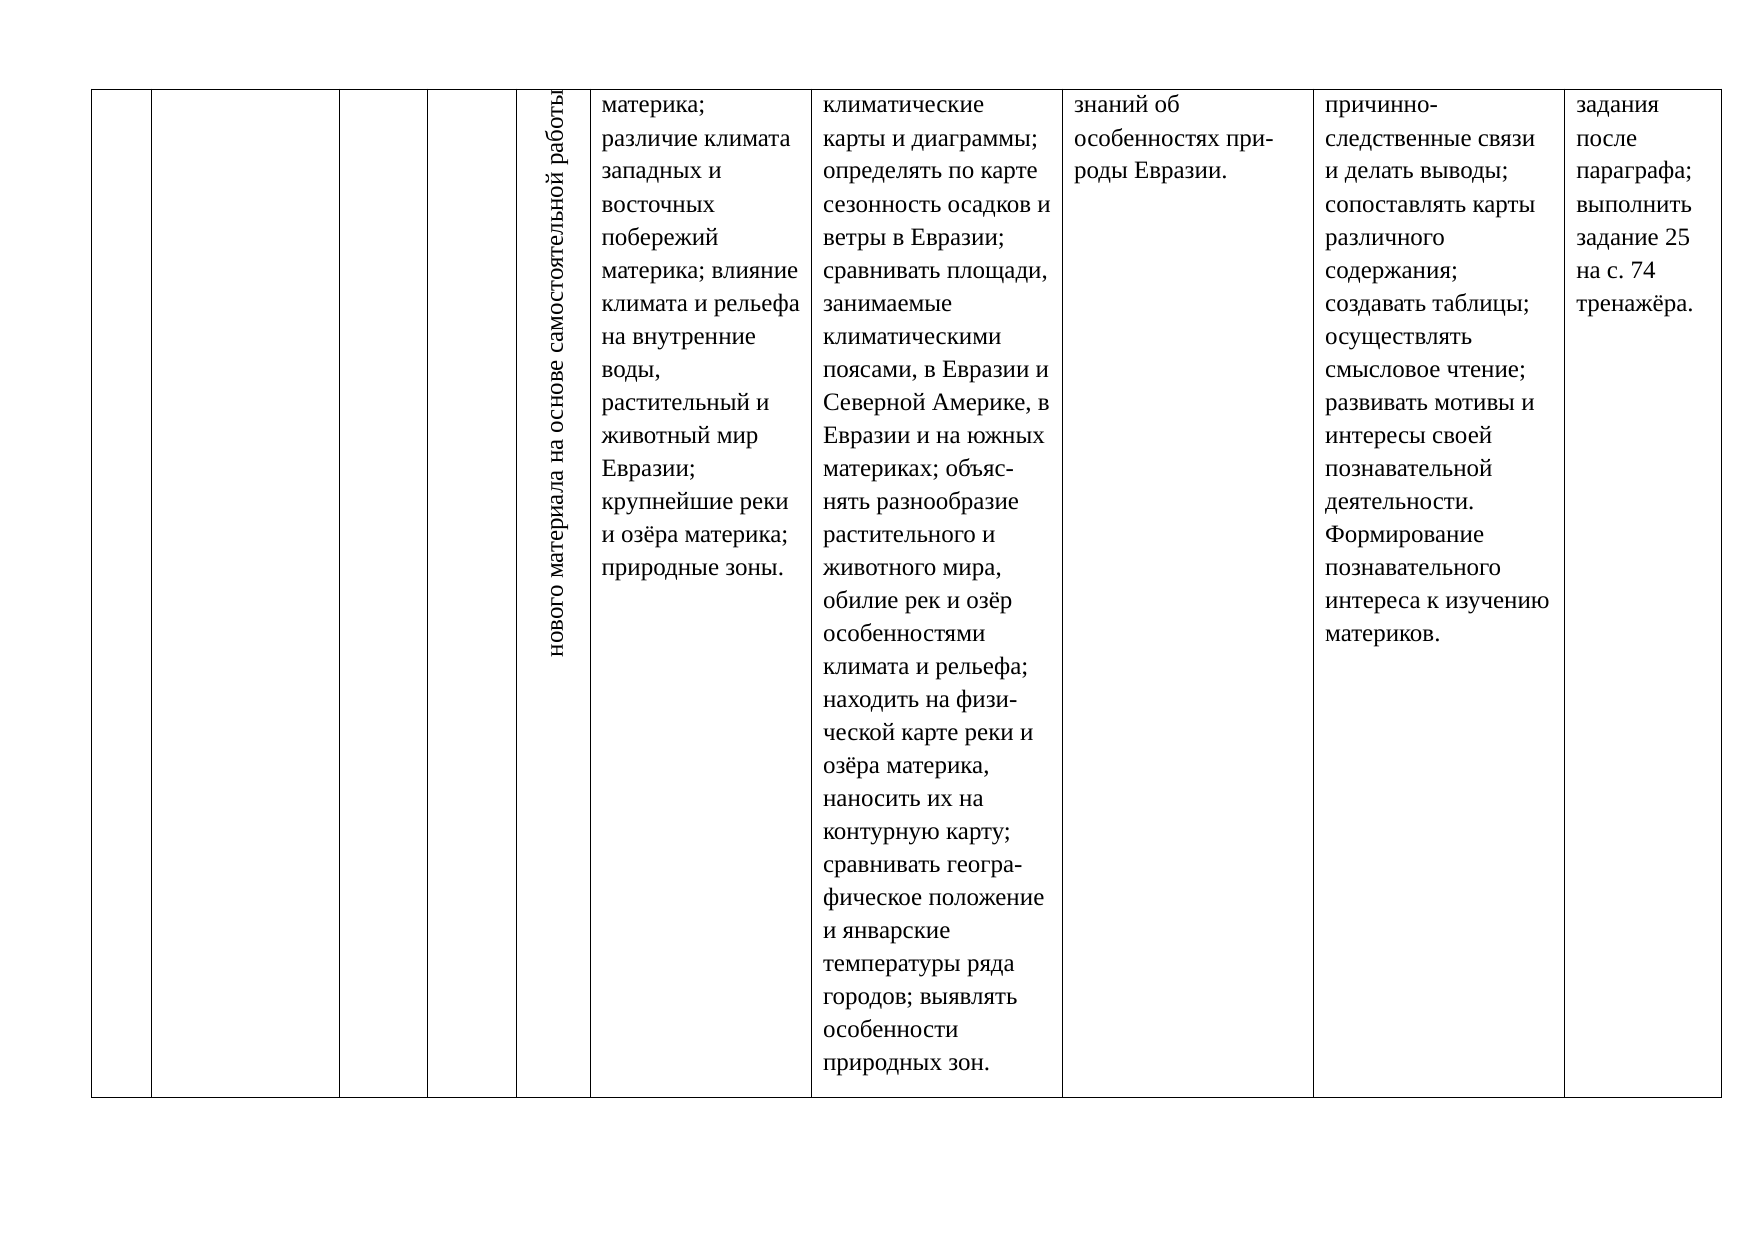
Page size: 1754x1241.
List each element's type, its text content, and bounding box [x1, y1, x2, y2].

table_cell [152, 90, 339, 1097]
table_cell [428, 90, 516, 1097]
table_cell задания после параграфа; выпол­нить задание 25 на с. 74 тренажёра. [1565, 90, 1721, 1097]
table_cell [340, 90, 427, 1097]
table_cell [92, 90, 151, 1097]
table_cell клима­тические карты и диаграммы; определять по карте сезон­ность осадков и ветры в Евразии; сравнивать площади, занимаемые климатическими поясами, в Евразии и Се­верной Америке, в Евразии и на южных материках; объяс-нять разнообразие растительного и животного мира, обилие рек и озёр особенностями климата и рельефа; находить на физи-ческой карте реки и озёра материка, наносить их на контурную карту; сравнивать геогра-фиче­ское положение и январские температуры ряда городов; выявлять особенности природных зон. [812, 90, 1062, 1097]
table_cell знаний об особенностях при­роды Евразии. [1063, 90, 1313, 1097]
table_cell материка; различие кли­мата западных и восточных побережий материка; влияние климата и рельефа на внутренние воды, растительный и животный мир Евразии; крупнейшие реки и озёра мате­рика; природные зоны. [591, 90, 811, 1097]
table_cell причинно-следственные связи и делать выводы; сопоставлять карты различного содержания; создавать таблицы; осущест­влять смысловое чтение; развивать мотивы и интересы своей познавательной деятельности. Формирование познавательного интереса к изучению материков. [1314, 90, 1564, 1097]
table_cell нового материала на основе самостоятельной работы [517, 90, 590, 1097]
